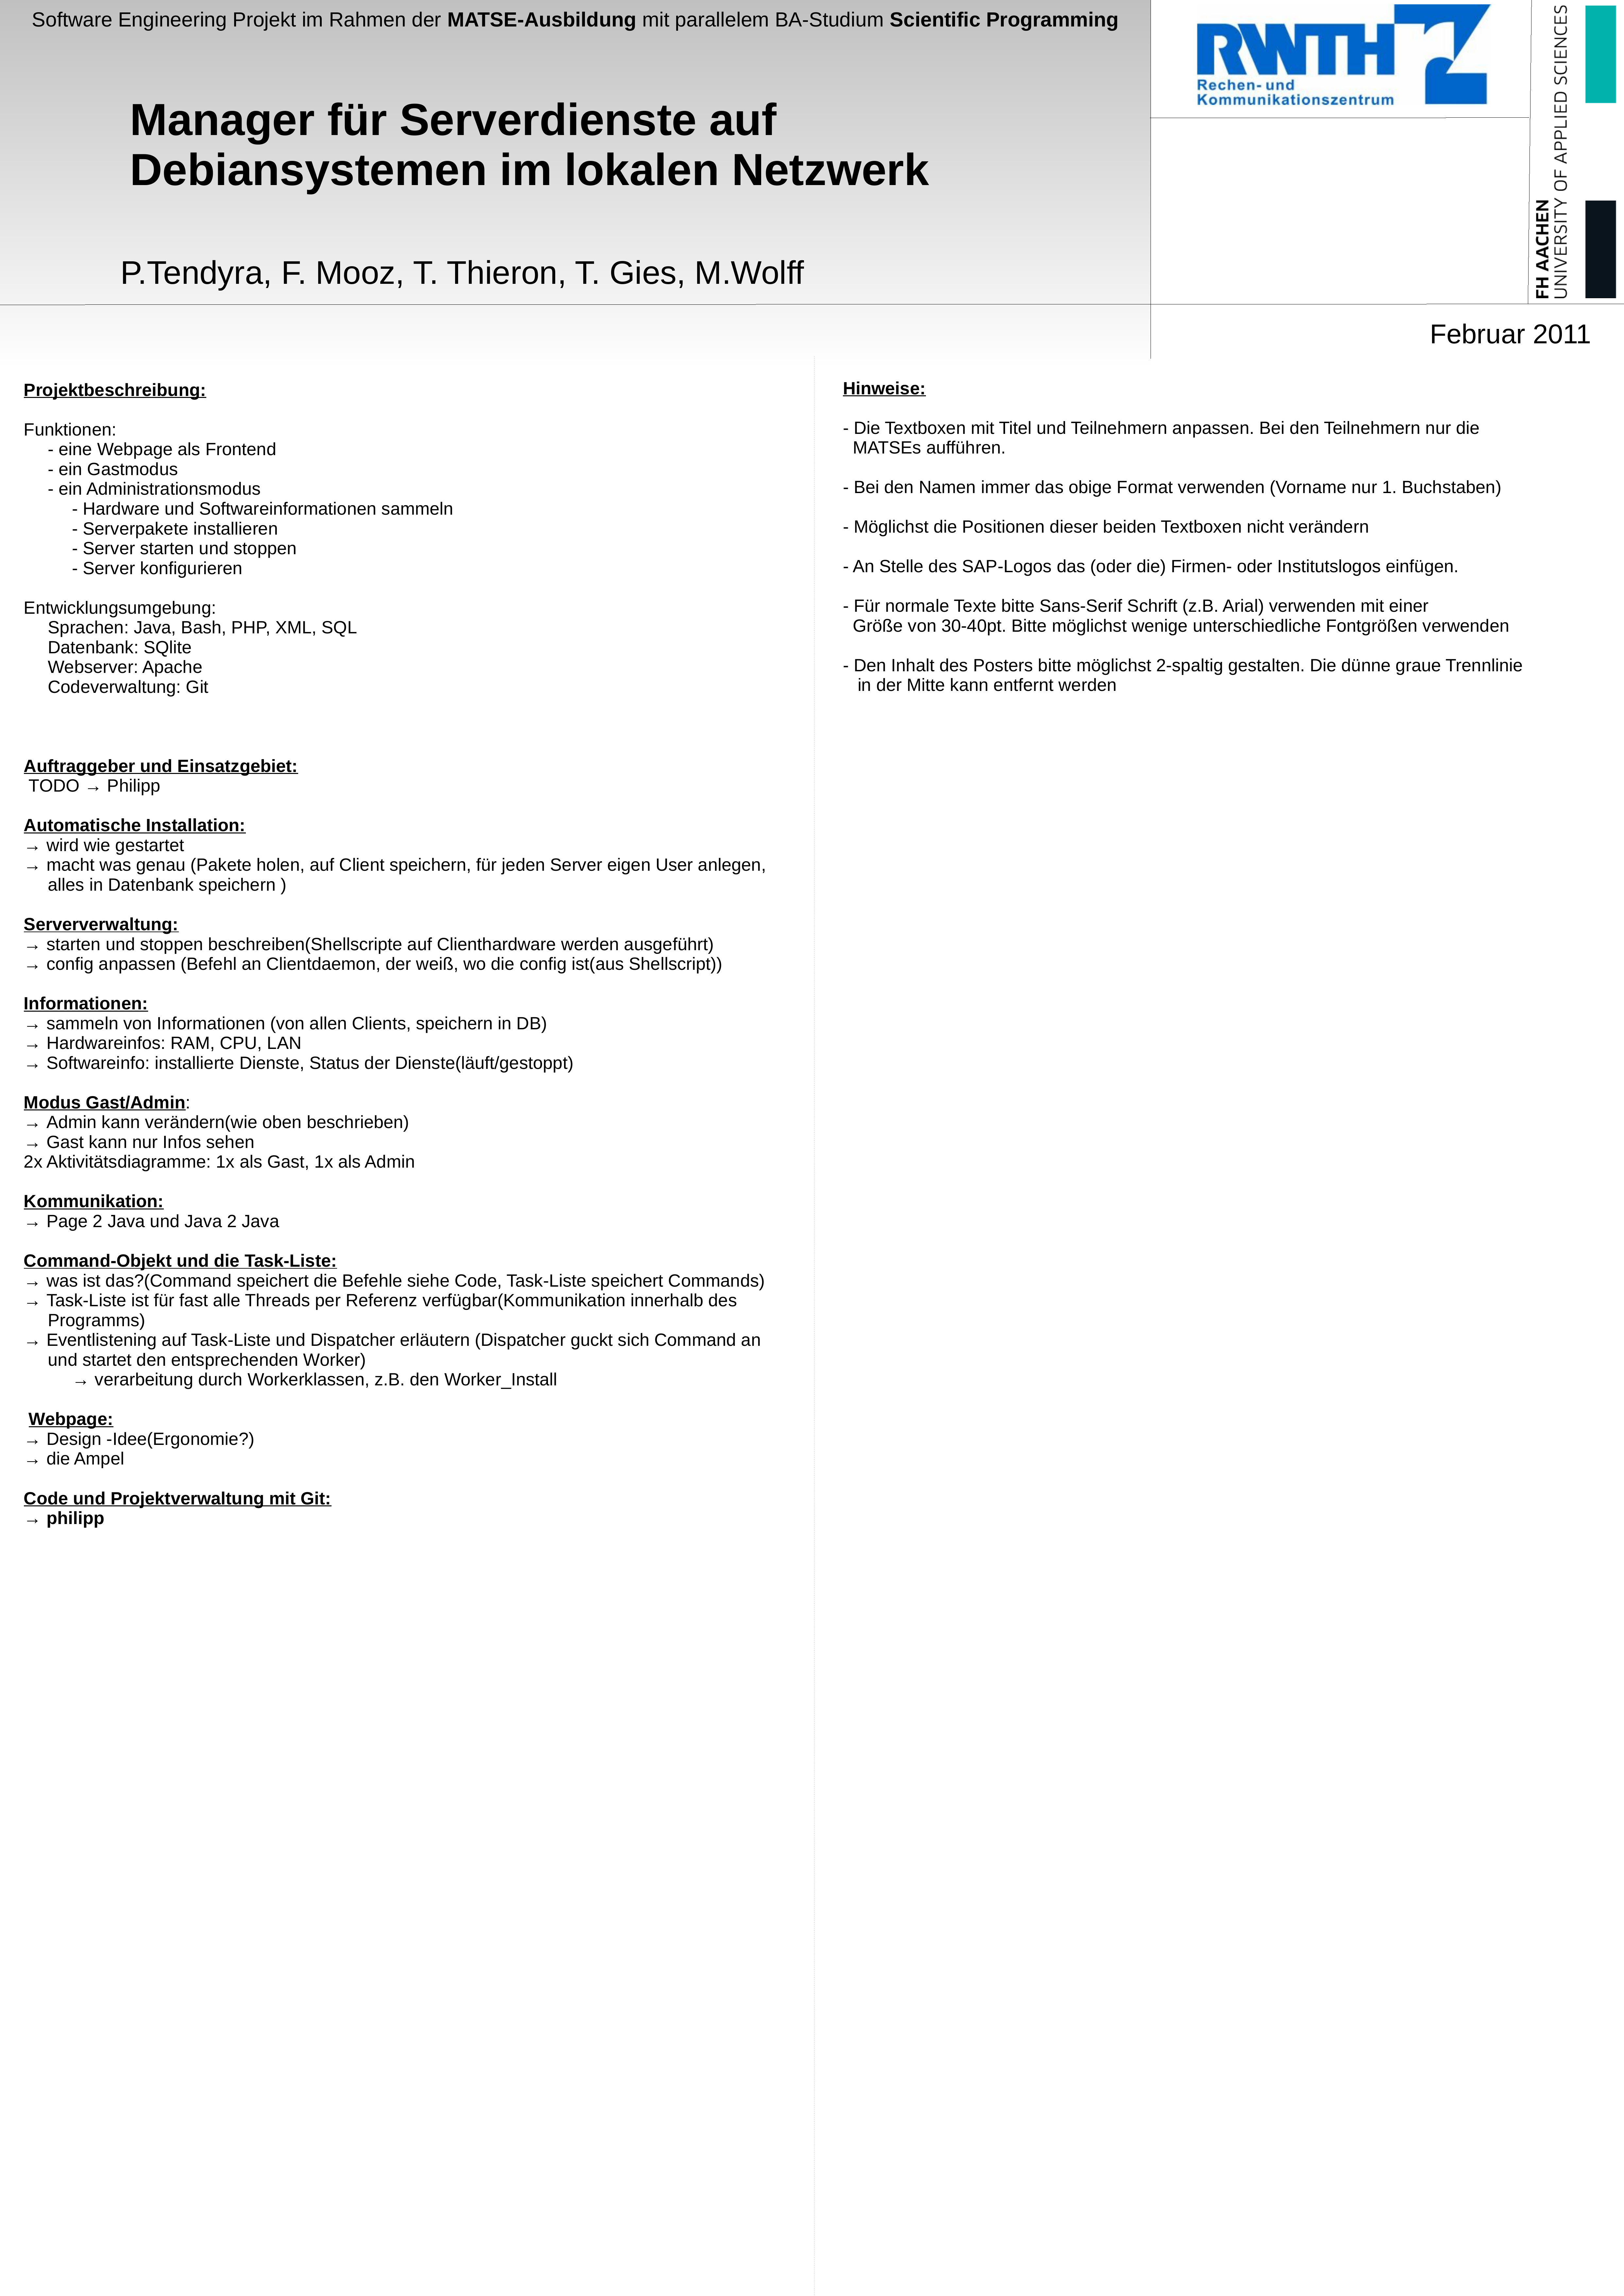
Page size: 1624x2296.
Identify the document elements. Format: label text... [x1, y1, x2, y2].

text_box Februar 2011 [1425, 317, 1596, 366]
text_box Software Engineering Projekt im Rahmen der MATSE-Ausbildung mit parallelem BA-Studium Scientific Programming [27, 6, 1124, 34]
text_box Hinweise: - Die Textboxen mit Titel und Teilnehmern anpassen. Bei den Teilnehmern nur die MATSEs aufführen. - Bei den Namen immer das obige Format verwenden (Vorname nur 1. Buchstaben) - Möglichst die Positionen dieser beiden Textboxen nicht verändern - An Stelle des SAP-Logos das (oder die) Firmen- oder Institutslogos einfügen. - Für normale Texte bitte Sans-Serif Schrift (z.B. Arial) verwenden mit einer Größe von 30-40pt. Bitte möglichst wenige unterschiedliche Fontgrößen verwenden - Den Inhalt des Posters bitte möglichst 2-spaltig gestalten. Die dünne graue Trennlinie in der Mitte kann entfernt werden [838, 376, 1612, 1044]
picture [1525, 6, 1616, 298]
picture [1197, 4, 1491, 105]
text_box Projektbeschreibung: Funktionen: - eine Webpage als Frontend - ein Gastmodus - ein Administrationsmodus - Hardware und Softwareinformationen sammeln - Serverpakete installieren - Server starten und stoppen - Server konfigurieren Entwicklungsumgebung: Sprachen: Java, Bash, PHP, XML, SQL Datenbank: SQlite Webserver: Apache Codeverwaltung: Git Auftraggeber und Einsatzgebiet: TODO → Philipp Automatische Installation: → wird wie gestartet → macht was genau (Pakete holen, auf Client speichern, für jeden Server eigen User anlegen, alles in Datenbank speichern ) Serververwaltung: → starten und stoppen beschreiben(Shellscripte auf Clienthardware werden ausgeführt) → config anpassen (Befehl an Clientdaemon, der weiß, wo die config ist(aus Shellscript)) Informationen: → sammeln von Informationen (von allen Clients, speichern in DB) → Hardwareinfos: RAM, CPU, LAN → Softwareinfo: installierte Dienste, Status der Dienste(läuft/gestoppt) Modus Gast/Admin: → Admin kann verändern(wie oben beschrieben) → Gast kann nur Infos sehen 2x Aktivitätsdiagramme: 1x als Gast, 1x als Admin Kommunikation: → Page 2 Java und Java 2 Java Command-Objekt und die Task-Liste: → was ist das?(Command speichert die Befehle siehe Code, Task-Liste speichert Commands) → Task-Liste ist für fast alle Threads per Referenz verfügbar(Kommunikation innerhalb des Programms) → Eventlistening auf Task-Liste und Dispatcher erläutern (Dispatcher guckt sich Command an und startet den entsprechenden Worker) → verarbeitung durch Workerklassen, z.B. den Worker_Install Webpage: → Design -Idee(Ergonomie?) → die Ampel Code und Projektverwaltung mit Git: → philipp [19, 377, 793, 1531]
text_box P.Tendyra, F. Mooz, T. Thieron, T. Gies, M.Wolff [115, 252, 1076, 294]
text_box Manager für Serverdienste auf Debiansystemen im lokalen Netzwerk [125, 92, 1085, 197]
text_box [0, 0, 1151, 368]
